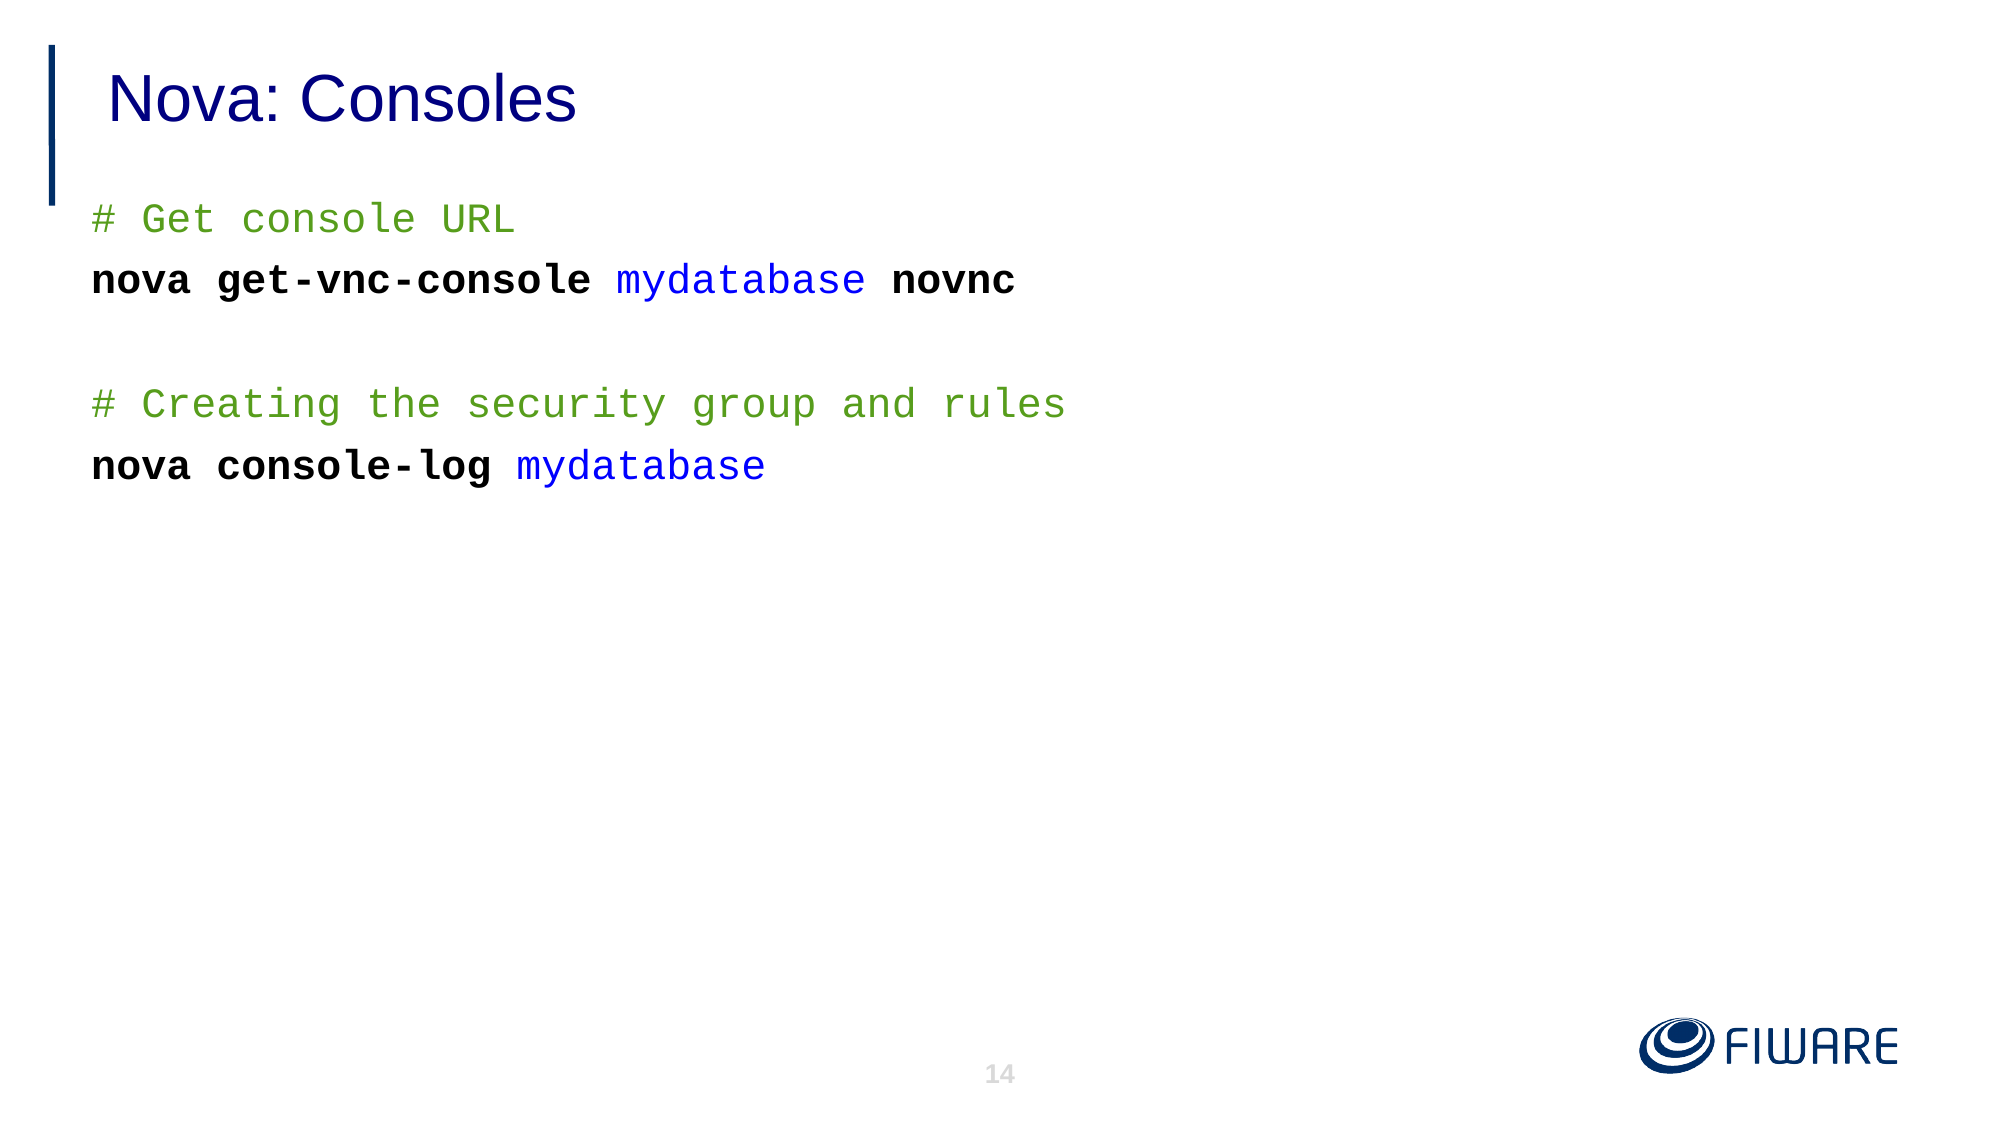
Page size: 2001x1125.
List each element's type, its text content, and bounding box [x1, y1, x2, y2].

text_box # Get console URL nova get-vnc-console mydatabase novnc # Creating the security group and rules nova console-log mydatabase [76, 183, 1902, 547]
title Nova: Consoles [92, 47, 1704, 189]
picture [1635, 1012, 1905, 1077]
slide_number [887, 1042, 1113, 1103]
